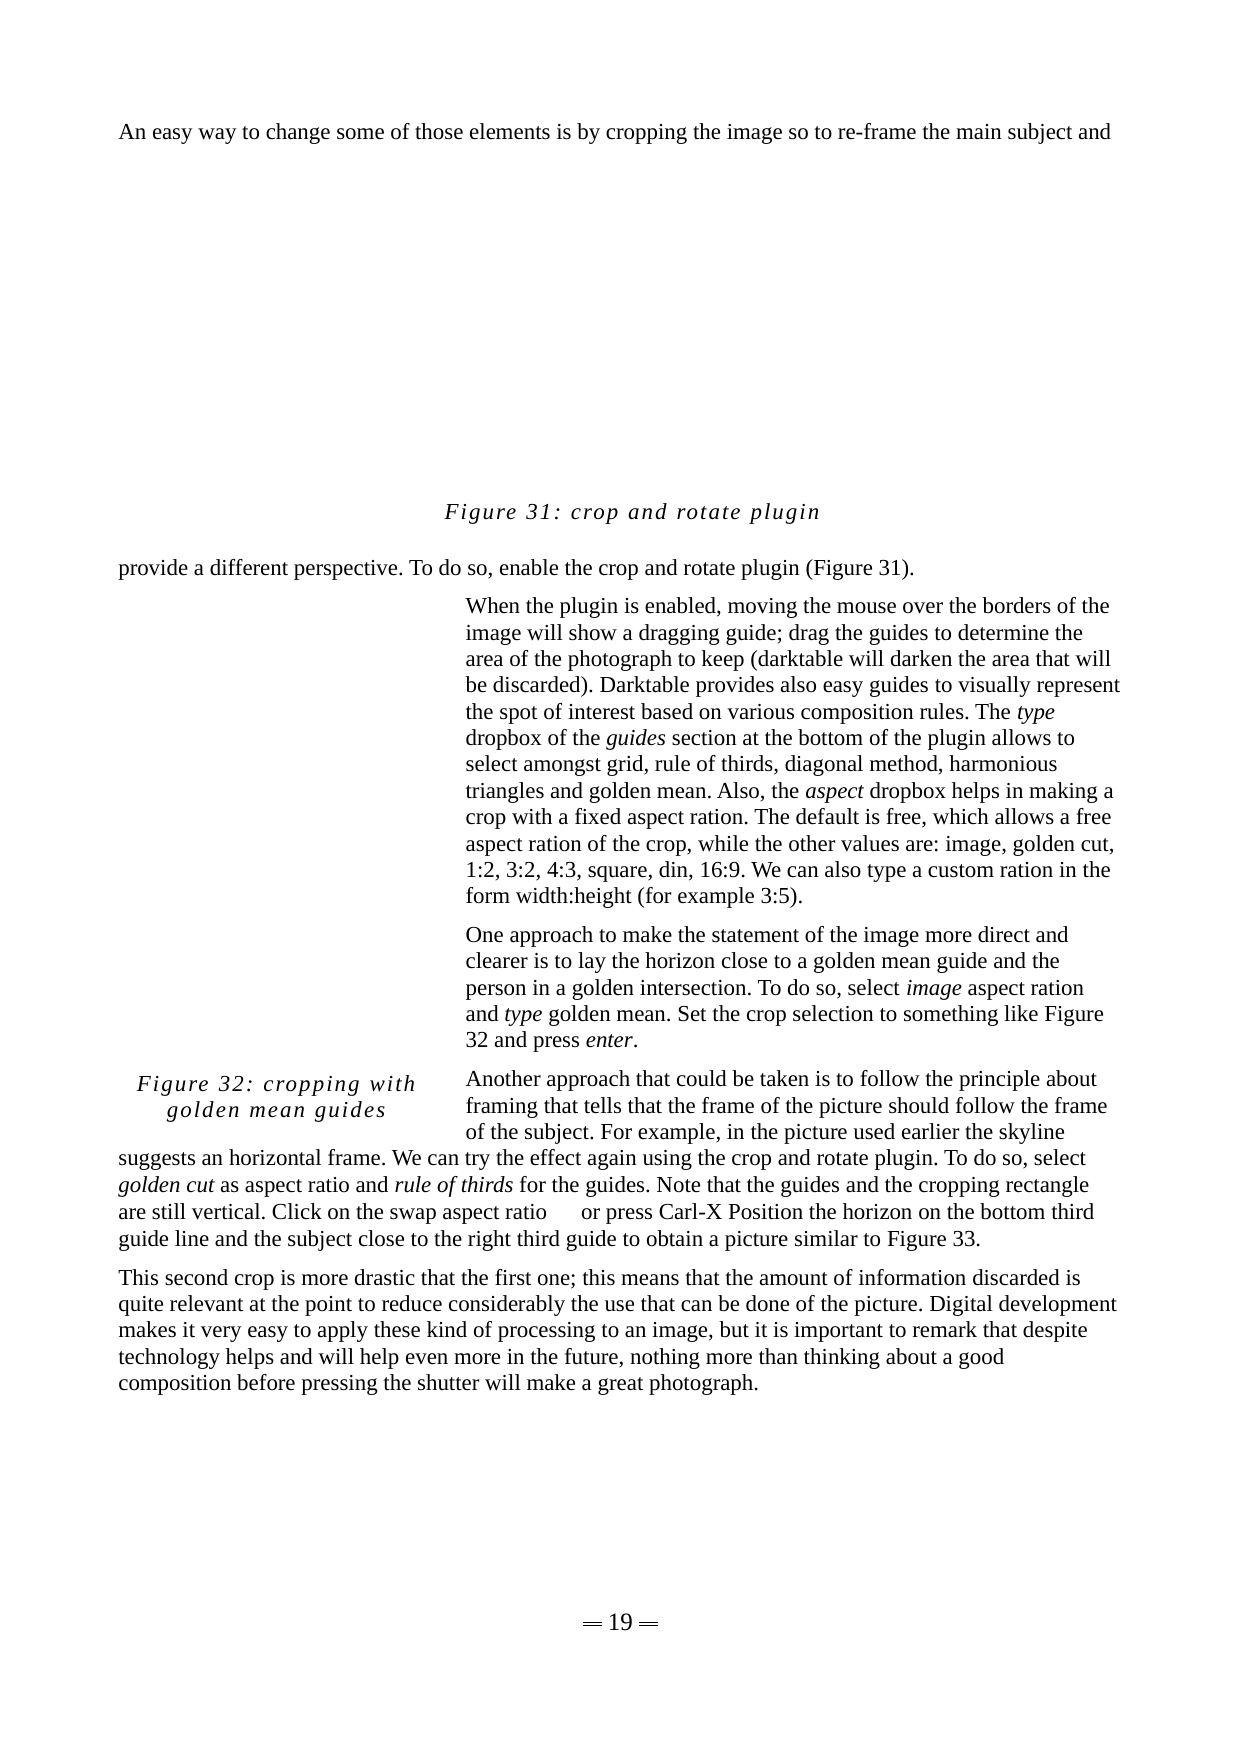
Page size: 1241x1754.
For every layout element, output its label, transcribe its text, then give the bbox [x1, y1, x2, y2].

text Figure 31: crop and rotate plugin [358, 178, 908, 524]
text Figure 32: cropping with golden mean guides [118, 613, 436, 1123]
text An easy way to change some of those elements is by cropping the image so to re-frame the main subject and provide a different perspective. To do so, enable the crop and rotate plugin (Figure 31). [118, 118, 1122, 580]
text When the plugin is enabled, moving the mouse over the borders of the image will show a dragging guide; drag the guides to determine the area of the photograph to keep (darktable will darken the area that will be discarded). Darktable provides also easy guides to visually represent the spot of interest based on various composition rules. The type dropbox of the guides section at the bottom of the plugin allows to select amongst grid, rule of thirds, diagonal method, harmonious triangles and golden mean. Also, the aspect dropbox helps in making a crop with a fixed aspect ration. The default is free, which allows a free aspect ration of the crop, while the other values are: image, golden cut, 1:2, 3:2, 4:3, square, din, 16:9. We can also type a custom ration in the form width:height (for example 3:5). [118, 592, 1122, 909]
text One approach to make the statement of the image more direct and clearer is to lay the horizon close to a golden mean guide and the person in a golden intersection. To do so, select image aspect ration and type golden mean. Set the crop selection to something like Figure 32 and press enter. [436, 921, 1122, 1053]
text Another approach that could be taken is to follow the principle about framing that tells that the frame of the picture should follow the frame of the subject. For example, in the picture used earlier the skyline suggests an horizontal frame. We can try the effect again using the crop and rotate plugin. To do so, select golden cut as aspect ratio and rule of thirds for the guides. Note that the guides and the cropping rectangle are still vertical. Click on the swap aspect ratio or press Carl-X Position the horizon on the bottom third guide line and the subject close to the right third guide to obtain a picture similar to Figure 33. [118, 1065, 1122, 1251]
text This second crop is more drastic that the first one; this means that the amount of information discarded is quite relevant at the point to reduce considerably the use that can be done of the picture. Digital development makes it very easy to apply these kind of processing to an image, but it is important to remark that despite technology helps and will help even more in the future, nothing more than thinking about a good composition before pressing the shutter will make a great photograph. [118, 1264, 1122, 1395]
